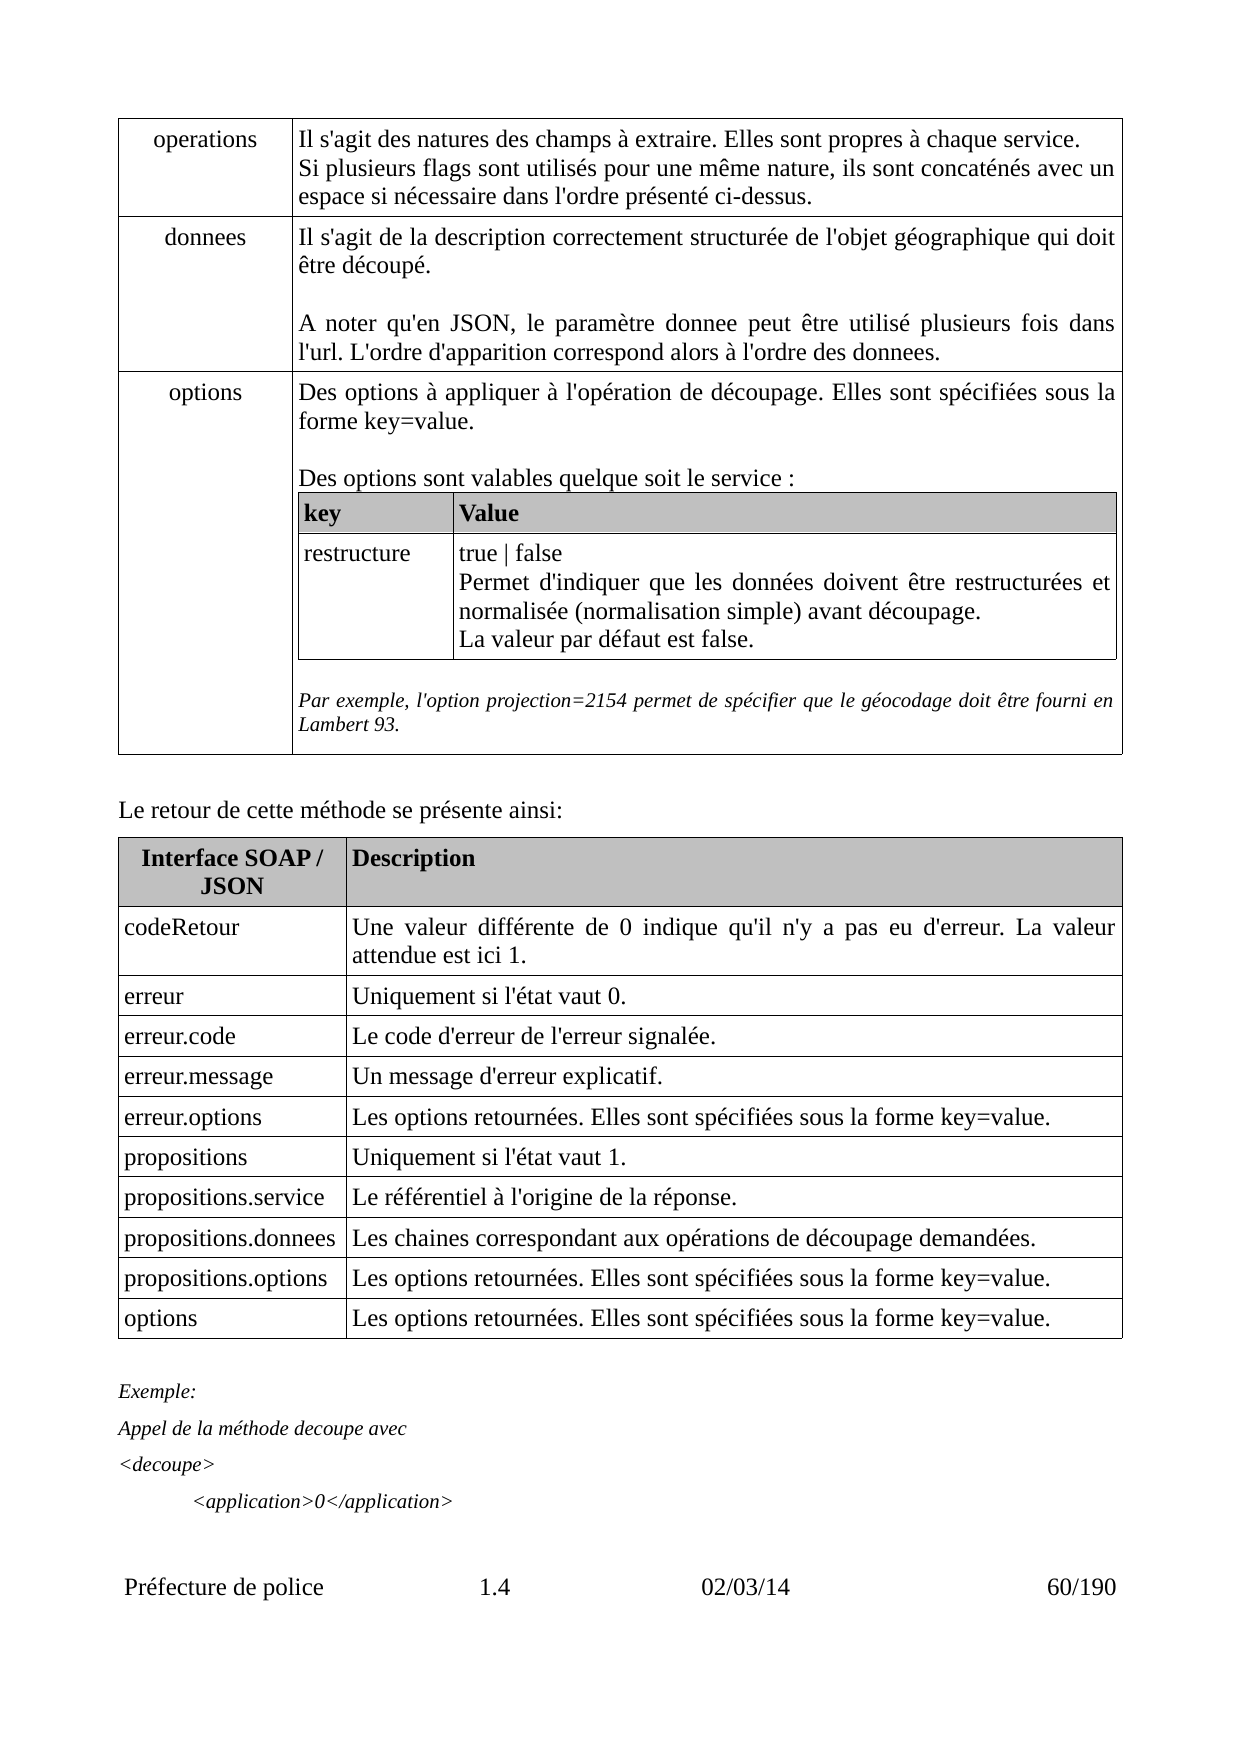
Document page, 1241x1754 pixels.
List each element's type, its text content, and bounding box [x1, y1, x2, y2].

table_cell erreur.options [119, 1097, 346, 1136]
table_cell propositions.donnees [119, 1218, 346, 1257]
table_cell Le référentiel à l'origine de la réponse. [347, 1177, 1122, 1217]
table_cell options [119, 372, 292, 754]
table_header key [299, 493, 453, 532]
table_cell Les chaines correspondant aux opérations de découpage demandées. [347, 1218, 1122, 1257]
table_cell propositions.options [119, 1258, 346, 1297]
table_cell operations [119, 119, 292, 216]
table_cell Uniquement si l'état vaut 0. [347, 976, 1122, 1015]
table_cell Une valeur différente de 0 indique qu'il n'y a pas eu d'erreur. La valeur attendue est ici 1. [347, 907, 1122, 975]
table_header Value [454, 493, 1116, 532]
text Appel de la méthode decoupe avec [118, 1416, 1122, 1440]
table_cell Le code d'erreur de l'erreur signalée. [347, 1016, 1122, 1056]
table_cell Les options retournées. Elles sont spécifiées sous la forme key=value. [347, 1299, 1122, 1338]
text <decoupe> [118, 1452, 1122, 1476]
table_header Interface SOAP / JSON [119, 838, 346, 906]
table_cell Il s'agit des natures des champs à extraire. Elles sont propres à chaque service. Si plusieurs flags sont utilisés pour une même nature, ils sont concaténés avec un espace si nécessaire dans l'ordre présenté ci-dessus. [293, 119, 1122, 216]
text Exemple: [118, 1379, 1122, 1403]
table_cell Les options retournées. Elles sont spécifiées sous la forme key=value. [347, 1097, 1122, 1136]
table_cell erreur.code [119, 1016, 346, 1056]
table_cell Un message d'erreur explicatif. [347, 1057, 1122, 1096]
table_cell Uniquement si l'état vaut 1. [347, 1137, 1122, 1176]
table_header Description [347, 838, 1122, 906]
table_cell Il s'agit de la description correctement structurée de l'objet géographique qui doit être découpé. A noter qu'en JSON, le paramètre donnee peut être utilisé plusieurs fois dans l'url. L'ordre d'apparition correspond alors à l'ordre des donnees. [293, 217, 1122, 371]
table_cell Des options à appliquer à l'opération de découpage. Elles sont spécifiées sous la forme key=value. Des options sont valables quelque soit le service : Par exemple, l'option projection=2154 permet de spécifier que le géocodage doit être fourni en Lambert 93. [293, 372, 1122, 754]
table_cell donnees [119, 217, 292, 371]
table_cell true | false Permet d'indiquer que les données doivent être restructurées et normalisée (normalisation simple) avant découpage. La valeur par défaut est false. [454, 534, 1116, 659]
table_cell erreur.message [119, 1057, 346, 1096]
text <application>0</application> [118, 1489, 1122, 1513]
table_cell codeRetour [119, 907, 346, 975]
table_cell Les options retournées. Elles sont spécifiées sous la forme key=value. [347, 1258, 1122, 1297]
table_cell restructure [299, 534, 453, 659]
text Le retour de cette méthode se présente ainsi: [118, 796, 1122, 824]
table_cell erreur [119, 976, 346, 1015]
table_cell propositions [119, 1137, 346, 1176]
table_cell options [119, 1299, 346, 1338]
table_cell propositions.service [119, 1177, 346, 1217]
